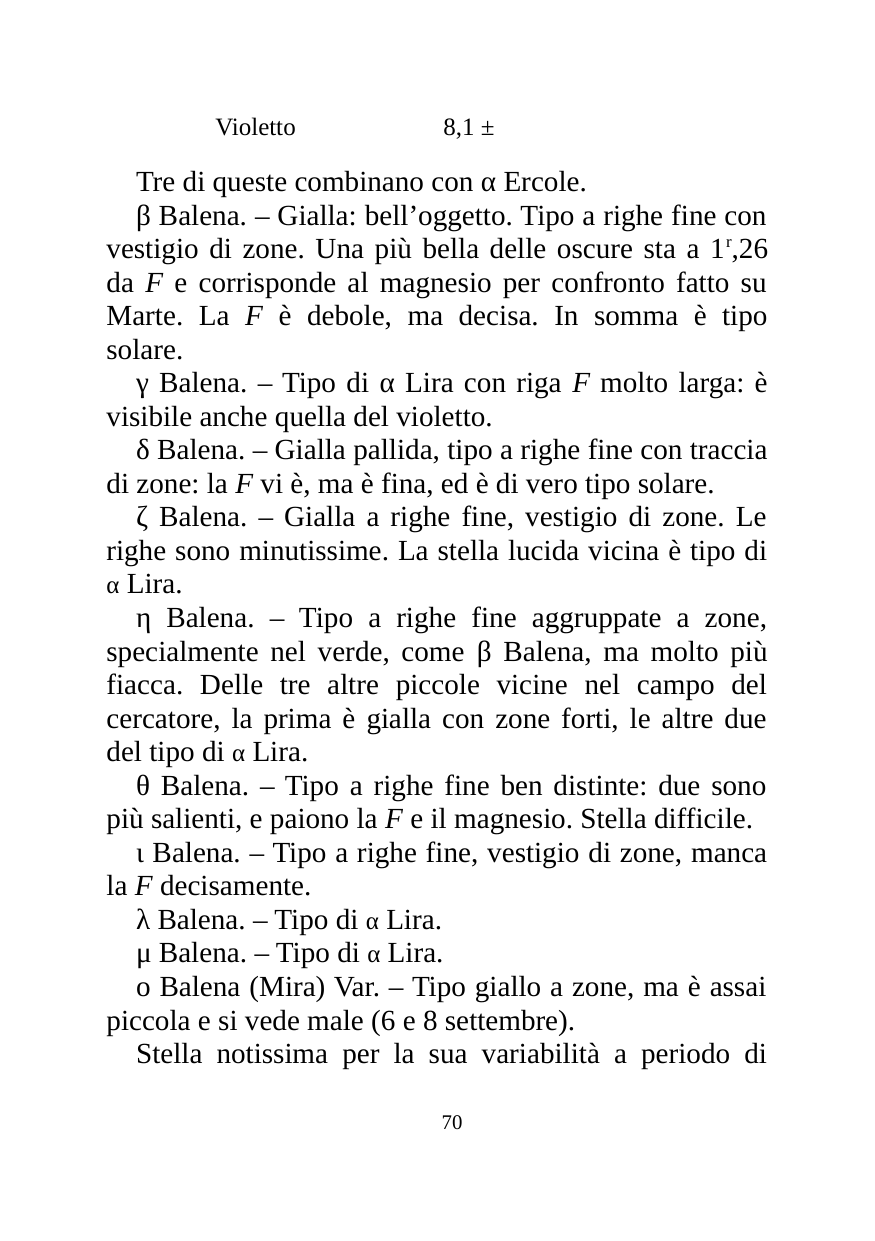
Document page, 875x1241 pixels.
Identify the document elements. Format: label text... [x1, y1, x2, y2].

text ι Balena. ‒ Tipo a righe fine, vestigio di zone, manca la F decisamente. [106, 835, 768, 902]
text ζ Balena. ‒ Gialla a righe fine, vestigio di zone. Le righe sono minutissime. La stella lucida vicina è tipo di α Lira. [106, 499, 768, 600]
text μ Balena. ‒ Tipo di α Lira. [106, 936, 768, 969]
text Stella notissima per la sua variabilità a periodo di [106, 1036, 768, 1070]
table_cell 8,1 ± [438, 106, 670, 146]
text η Balena. ‒ Tipo a righe fine aggruppate a zone, specialmente nel verde, come β Balena, ma molto più fiacca. Delle tre altre piccole vicine nel campo del cercatore, la prima è gialla con zone forti, le altre due del tipo di α Lira. [106, 600, 768, 768]
text γ Balena. ‒ Tipo di α Lira con riga F molto larga: è visibile anche quella del violetto. [106, 365, 768, 432]
text δ Balena. ‒ Gialla pallida, tipo a righe fine con traccia di zone: la F vi è, ma è fina, ed è di vero tipo solare. [106, 432, 768, 499]
table_cell Violetto [209, 106, 437, 146]
text θ Balena. ‒ Tipo a righe fine ben distinte: due sono più salienti, e paiono la F e il magnesio. Stella difficile. [106, 768, 768, 835]
text ο Balena (Mira) Var. ‒ Tipo giallo a zone, ma è assai piccola e si vede male (6 e 8 settembre). [106, 969, 768, 1036]
text β Balena. ‒ Gialla: bell’oggetto. Tipo a righe fine con vestigio di zone. Una più bella delle oscure sta a 1r,26 da F e corrisponde al magnesio per confronto fatto su Marte. La F è debole, ma decisa. In somma è tipo solare. [106, 198, 768, 365]
text λ Balena. ‒ Tipo di α Lira. [106, 902, 768, 936]
text Tre di queste combinano con α Ercole. [106, 164, 768, 198]
